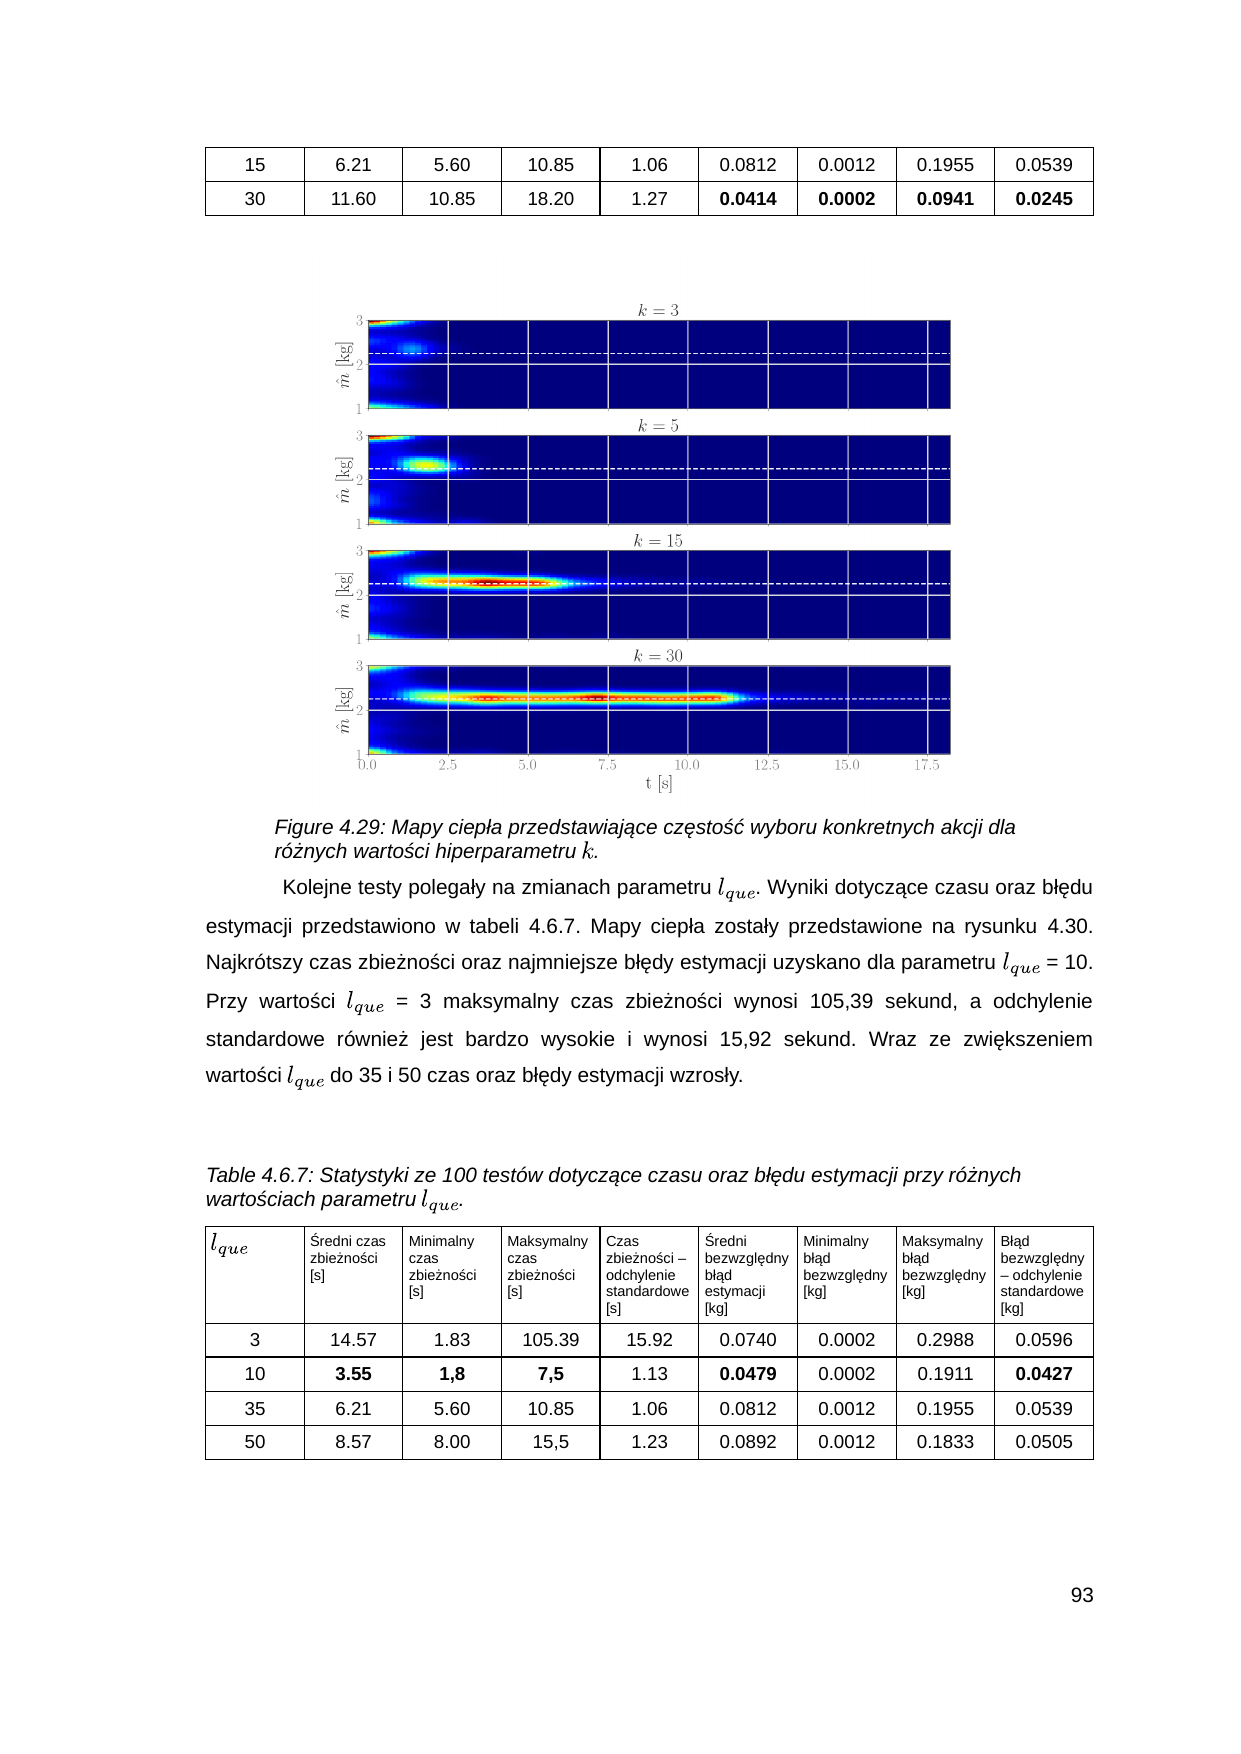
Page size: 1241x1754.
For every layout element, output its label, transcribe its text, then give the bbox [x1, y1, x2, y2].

table_cell 15 [206, 148, 304, 181]
table_cell 0,0941 [897, 182, 994, 215]
text Kolejne testy polegały na zmianach parametru . Wyniki dotyczące czasu oraz błędu estymacji przedstawiono w tabeli 4.6.7. Mapy ciepła zostały przedstawione na rysunku 4.30. Najkrótszy czas zbieżności oraz najmniejsze błędy estymacji uzyskano dla parametru = 10. Przy wartości = 3 maksymalny czas zbieżności wynosi 105,39 sekund, a odchylenie standardowe również jest bardzo wysokie i wynosi 15,92 sekund. Wraz ze zwiększeniem wartości do 35 i 50 czas oraz błędy estymacji wzrosły. [206, 813, 1093, 1090]
table_cell 1,06 [601, 148, 698, 181]
table_cell 15,5 [502, 1426, 599, 1459]
table_cell 0,1955 [897, 148, 994, 181]
table_cell 1,83 [403, 1324, 501, 1356]
table_cell 0,0002 [798, 1324, 896, 1356]
table_cell 0,0414 [699, 182, 797, 215]
table_cell 5,60 [403, 148, 501, 181]
table_cell 0,0812 [699, 1392, 797, 1424]
table_cell 0,0740 [699, 1324, 797, 1356]
table_cell 0,0012 [798, 1392, 896, 1424]
table_cell 0,1833 [897, 1426, 994, 1459]
table_cell 0,0012 [798, 1426, 896, 1459]
table_cell 0,0002 [798, 1358, 896, 1391]
table_cell 0,0245 [995, 182, 1093, 215]
table_cell 0,0892 [699, 1426, 797, 1459]
table_cell 8,00 [403, 1426, 501, 1459]
table_header Średni czas zbieżności [s] [305, 1227, 402, 1322]
table_cell 10,85 [403, 182, 501, 215]
text Figure 4.29: Mapy ciepła przedstawiające częstość wyboru konkretnych akcji dla różnych wartości hiperparametru . [274, 816, 1024, 863]
table_cell 0,0479 [699, 1358, 797, 1391]
table_cell 105,39 [502, 1324, 599, 1356]
table_cell 0,1955 [897, 1392, 994, 1424]
table_cell 1,27 [601, 182, 698, 215]
table_header Błąd bezwzględny – odchylenie standardowe [kg] [995, 1227, 1093, 1322]
table_cell 6,21 [305, 1392, 402, 1424]
table_cell 0,0539 [995, 148, 1093, 181]
table_cell 0,0812 [699, 148, 797, 181]
table_cell 3,55 [305, 1358, 402, 1391]
table_cell 50 [206, 1426, 304, 1459]
picture [274, 252, 1025, 816]
table_cell 14,57 [305, 1324, 402, 1356]
table_cell 15,92 [601, 1324, 698, 1356]
table_cell 35 [206, 1392, 304, 1424]
table_cell 0,0427 [995, 1358, 1093, 1391]
table_cell 6,21 [305, 148, 402, 181]
table_cell 10 [206, 1358, 304, 1391]
table_cell 0,0012 [798, 148, 896, 181]
table_cell 10,85 [502, 148, 599, 181]
table_cell 8,57 [305, 1426, 402, 1459]
table_cell 1,23 [601, 1426, 698, 1459]
table_cell 0,0002 [798, 182, 896, 215]
table_cell 7,5 [502, 1358, 599, 1391]
table_cell 11,60 [305, 182, 402, 215]
text Table 4.6.7: Statystyki ze 100 testów dotyczące czasu oraz błędu estymacji przy różnych wartościach parametru . [206, 1163, 1093, 1213]
table_header Maksymalny błąd bezwzględny [kg] [897, 1227, 994, 1322]
table_cell 1,13 [601, 1358, 698, 1391]
table_cell 3 [206, 1324, 304, 1356]
table_cell 1,06 [601, 1392, 698, 1424]
table_cell 0,1911 [897, 1358, 994, 1391]
table_header Średni bezwzględny błąd estymacji [kg] [699, 1227, 797, 1322]
table_header [206, 1227, 304, 1322]
table_cell 1,8 [403, 1358, 501, 1391]
table_cell 5,60 [403, 1392, 501, 1424]
table_header Minimalny błąd bezwzględny [kg] [798, 1227, 896, 1322]
table_cell 0,0505 [995, 1426, 1093, 1459]
table_cell 0,2988 [897, 1324, 994, 1356]
table_cell 10,85 [502, 1392, 599, 1424]
table_cell 0,0596 [995, 1324, 1093, 1356]
table_cell 0,0539 [995, 1392, 1093, 1424]
table_header Czas zbieżności – odchylenie standardowe [s] [601, 1227, 698, 1322]
table_header Minimalny czas zbieżności [s] [403, 1227, 501, 1322]
table_cell 18,20 [502, 182, 599, 215]
table_cell 30 [206, 182, 304, 215]
table_header Maksymalny czas zbieżności [s] [502, 1227, 599, 1322]
